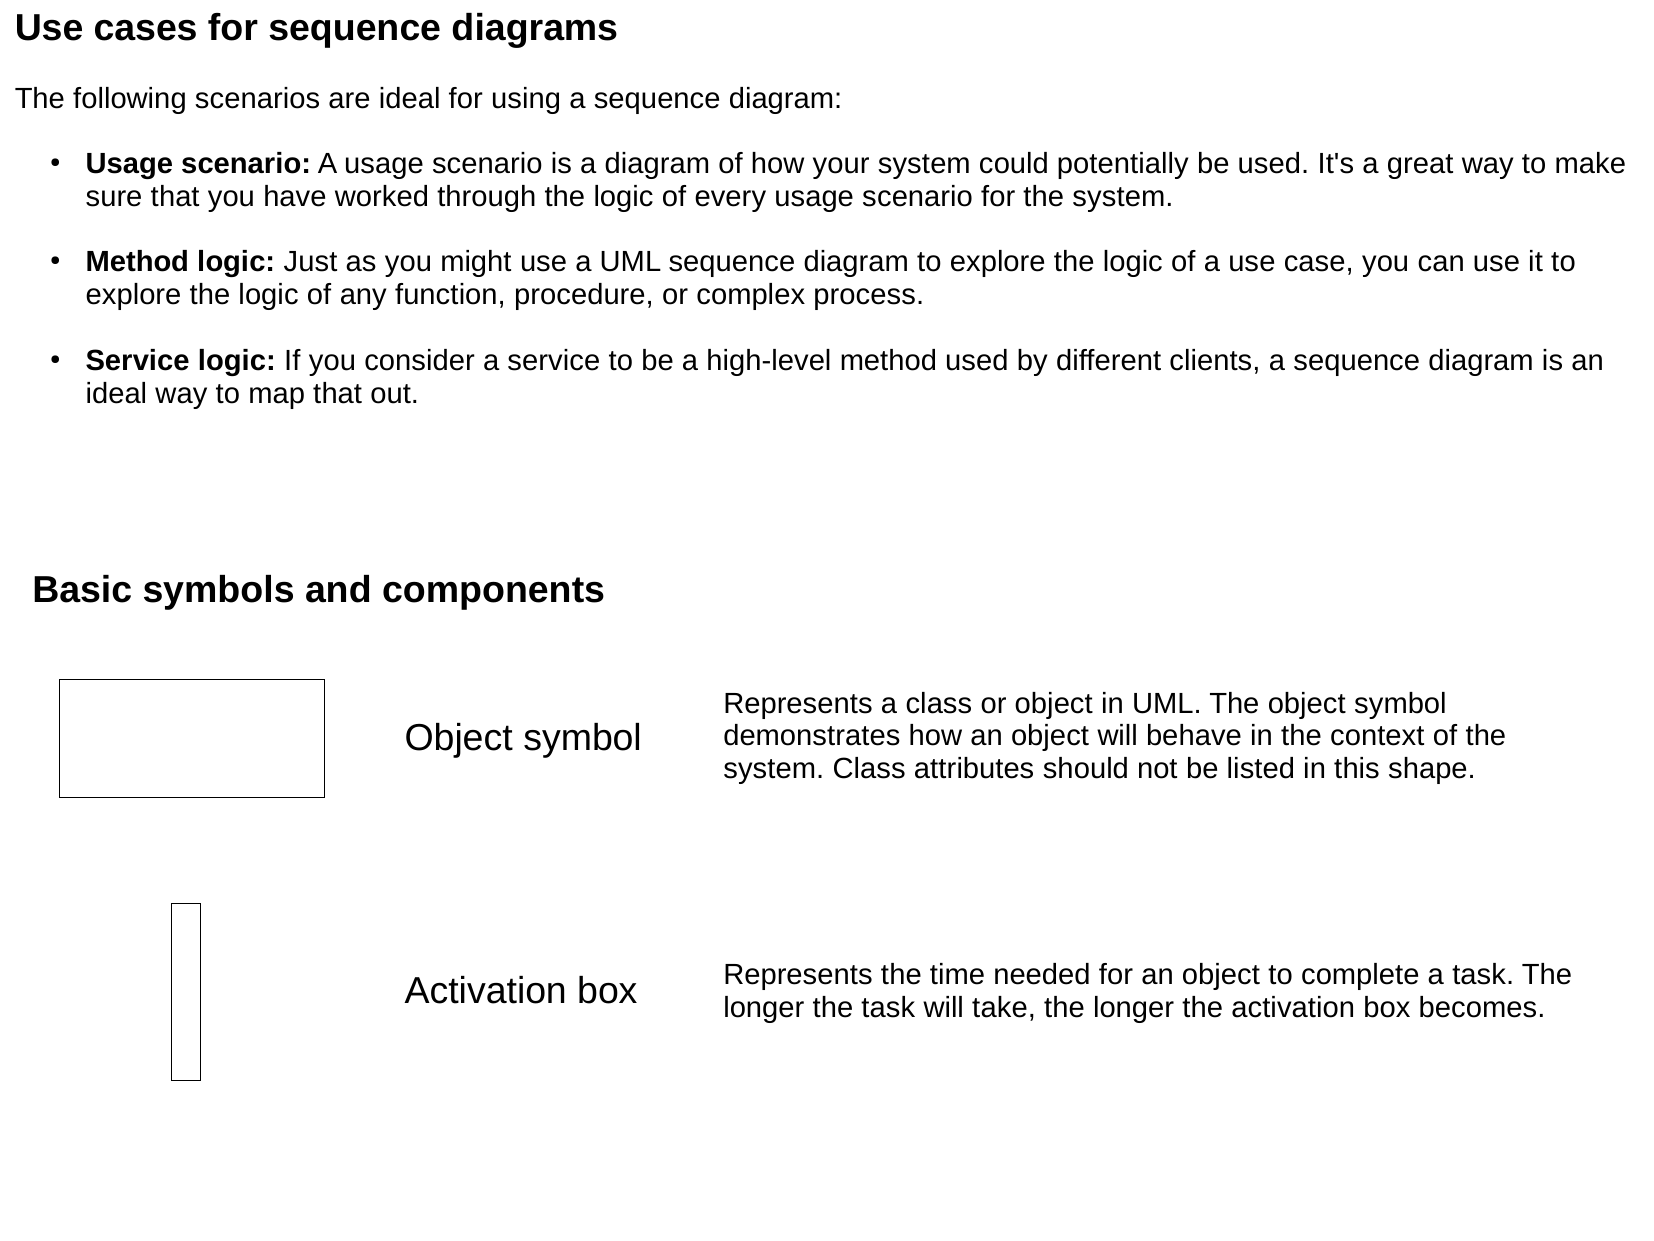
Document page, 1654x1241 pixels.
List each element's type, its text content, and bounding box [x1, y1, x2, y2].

text_box Activation box [389, 962, 687, 1020]
text_box Represents a class or object in UML. The object symbol demonstrates how an object will behave in the context of the system. Class attributes should not be listed in this shape. [708, 679, 1595, 793]
text_box Represents the time needed for an object to complete a task. The longer the task will take, the longer the activation box becomes. [708, 950, 1595, 1064]
text_box Object symbol [389, 708, 687, 766]
text_box Use cases for sequence diagrams The following scenarios are ideal for using a sequence diagram: Usage scenario: A usage scenario is a diagram of how your system could potentially be used. It's a great way to make sure that you have worked through the logic of every usage scenario for the system. Method logic: Just as you might use a UML sequence diagram to explore the logic of a use case, you can use it to explore the logic of any function, procedure, or complex process. Service logic: If you consider a service to be a high-level method used by different clients, a sequence diagram is an ideal way to map that out. [0, 0, 1654, 516]
text_box Basic symbols and components [17, 561, 1258, 618]
